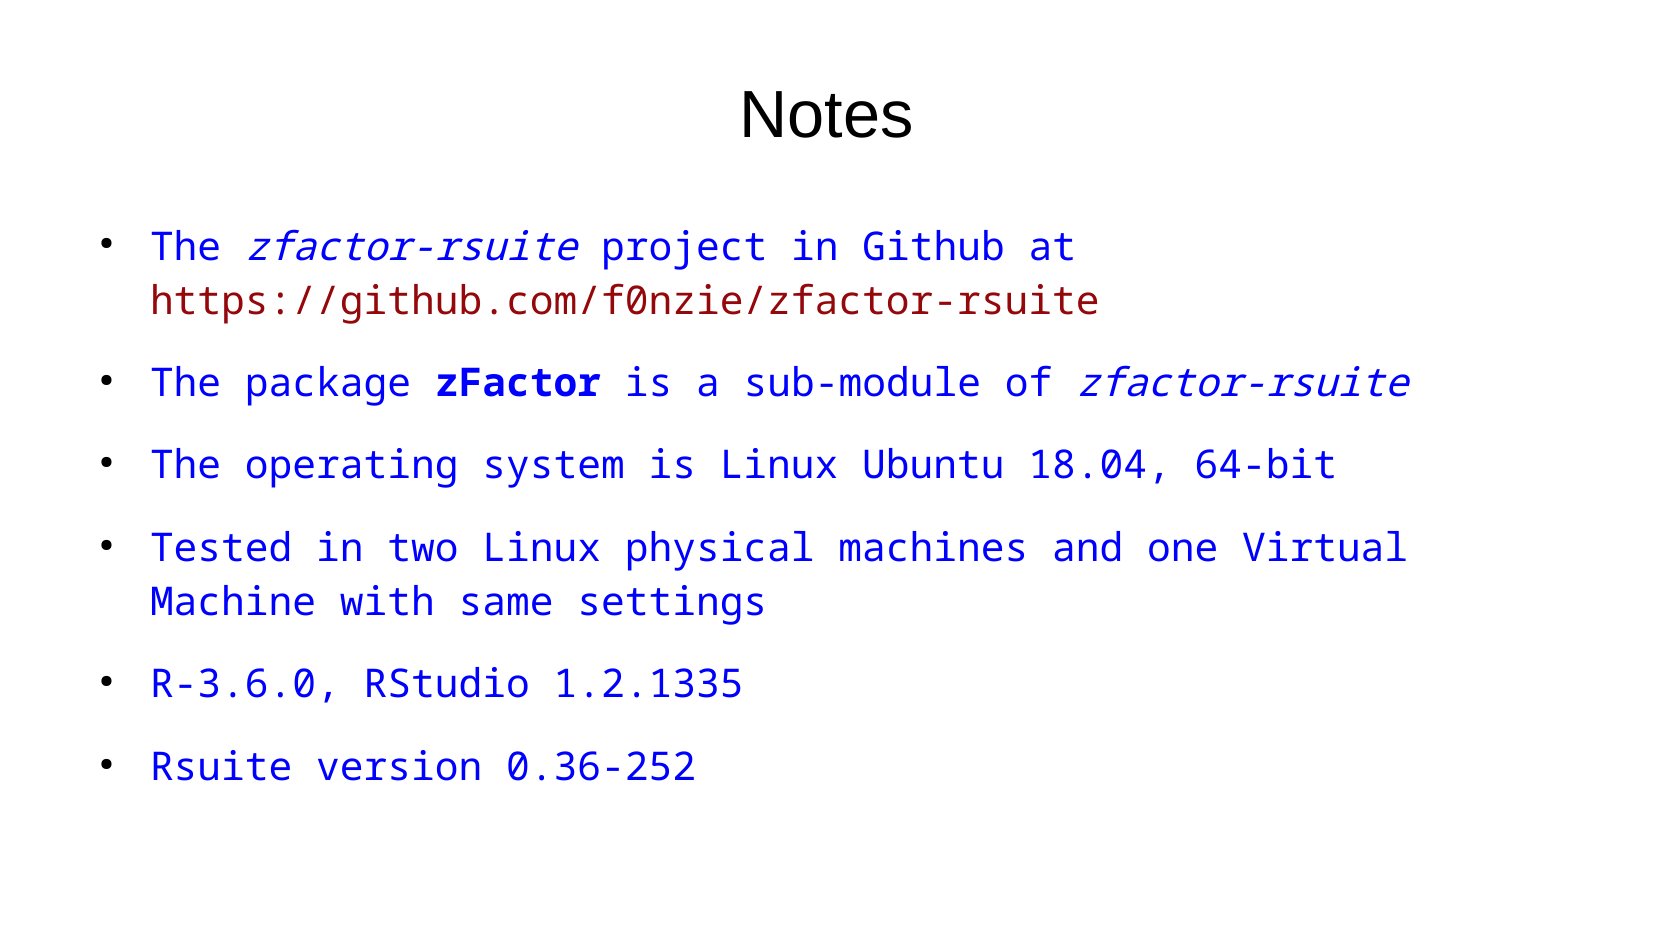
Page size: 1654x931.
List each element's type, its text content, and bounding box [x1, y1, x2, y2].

title Notes [82, 37, 1571, 193]
list The zfactor-rsuite project in Github at https://github.com/f0nzie/zfactor-rsuite The package zFactor is a sub-module of zfactor-rsuite The operating system is Linux Ubuntu 18.04, 64-bit Tested in two Linux physical machines and one Virtual Machine with same settings R-3.6.0, RStudio 1.2.1335 Rsuite version 0.36-252 [82, 217, 1516, 796]
